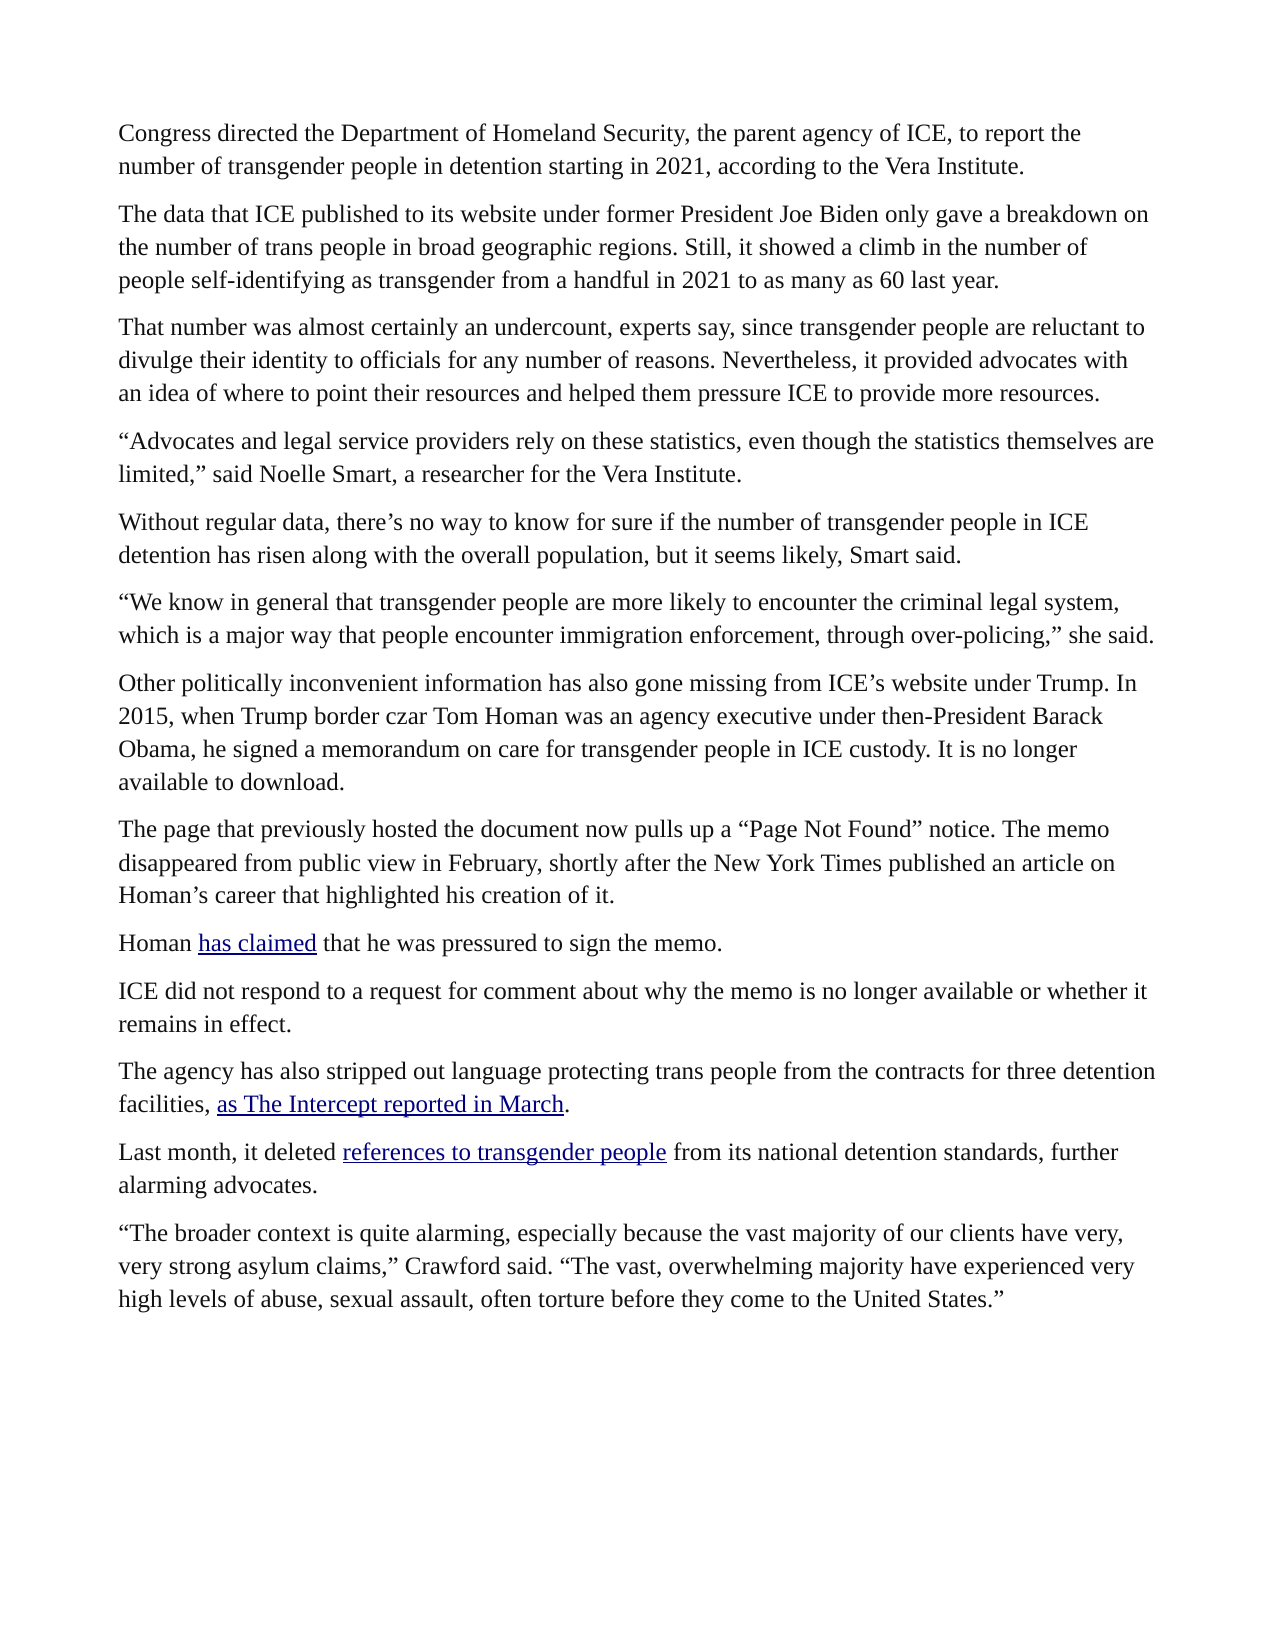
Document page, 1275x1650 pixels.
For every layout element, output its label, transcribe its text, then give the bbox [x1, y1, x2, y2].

text The agency has also stripped out language protecting trans people from the contracts for three detention facilities, as The Intercept reported in March. [118, 1056, 1157, 1118]
text ICE did not respond to a request for comment about why the memo is no longer available or whether it remains in effect. [118, 976, 1157, 1038]
text The page that previously hosted the document now pulls up a “Page Not Found” notice. The memo disappeared from public view in February, shortly after the New York Times published an article on Homan’s career that highlighted his creation of it. [118, 814, 1157, 909]
text The data that ICE published to its website under former President Joe Biden only gave a breakdown on the number of trans people in broad geographic regions. Still, it showed a climb in the number of people self-identifying as transgender from a handful in 2021 to as many as 60 last year. [118, 199, 1157, 293]
text Last month, it deleted references to transgender people from its national detention standards, further alarming advocates. [118, 1137, 1157, 1199]
text Homan has claimed that he was pressured to sign the memo. [118, 928, 1157, 957]
text That number was almost certainly an undercount, experts say, since transgender people are reluctant to divulge their identity to officials for any number of reasons. Nevertheless, it provided advocates with an idea of where to point their resources and helped them pressure ICE to provide more resources. [118, 312, 1157, 407]
text Congress directed the Department of Homeland Security, the parent agency of ICE, to report the number of transgender people in detention starting in 2021, according to the Vera Institute. [118, 118, 1157, 180]
text “Advocates and legal service providers rely on these statistics, even though the statistics themselves are limited,” said Noelle Smart, a researcher for the Vera Institute. [118, 426, 1157, 488]
text Without regular data, there’s no way to know for sure if the number of transgender people in ICE detention has risen along with the overall population, but it seems likely, Smart said. [118, 507, 1157, 568]
text “The broader context is quite alarming, especially because the vast majority of our clients have very, very strong asylum claims,” Crawford said. “The vast, overwhelming majority have experienced very high levels of abuse, sexual assault, often torture before they come to the United States.” [118, 1218, 1157, 1312]
text Other politically inconvenient information has also gone missing from ICE’s website under Trump. In 2015, when Trump border czar Tom Homan was an agency executive under then-President Barack Obama, he signed a memorandum on care for transgender people in ICE custody. It is no longer available to download. [118, 668, 1157, 796]
text “We know in general that transgender people are more likely to encounter the criminal legal system, which is a major way that people encounter immigration enforcement, through over-policing,” she said. [118, 587, 1157, 649]
